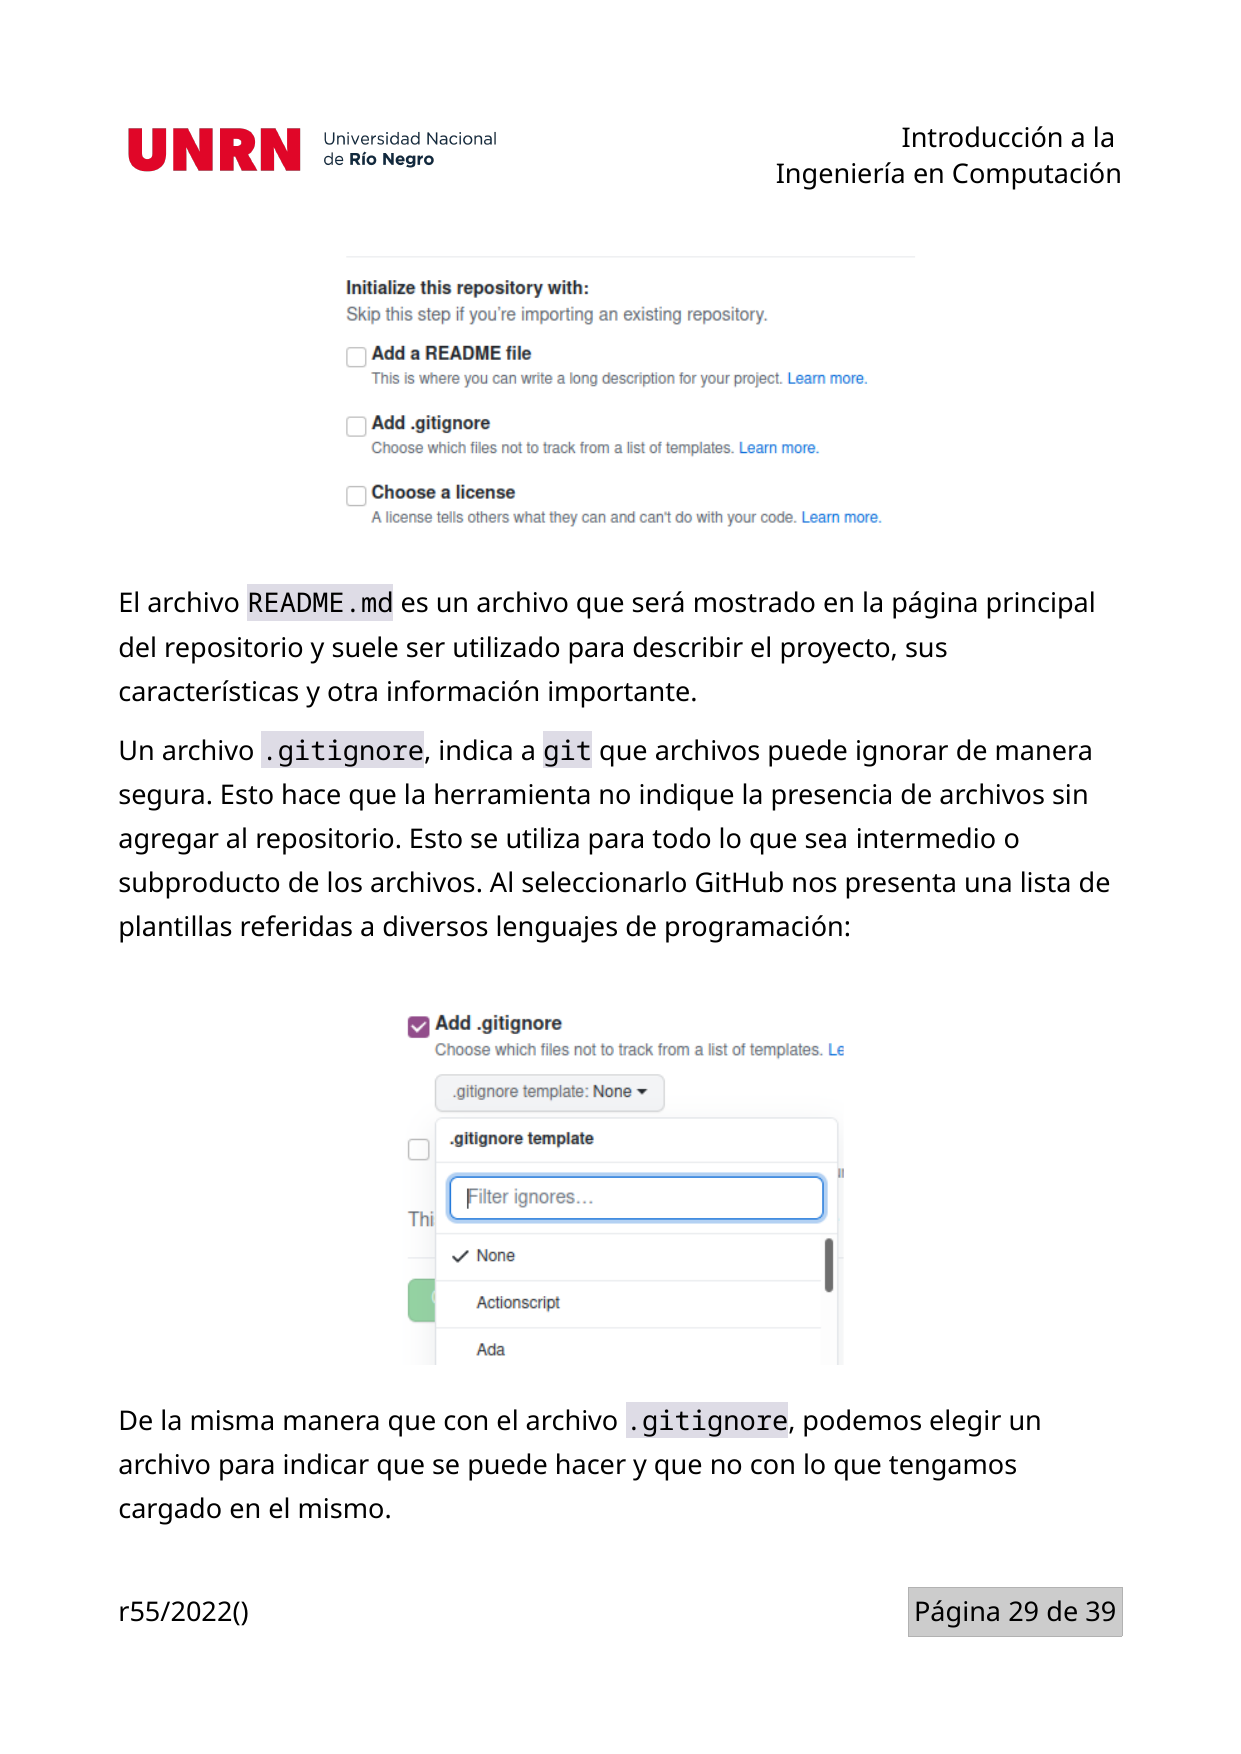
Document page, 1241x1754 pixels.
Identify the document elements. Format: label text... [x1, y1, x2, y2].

picture [396, 996, 844, 1365]
text De la misma manera que con el archivo .gitignore, podemos elegir un archivo para indicar que se puede hacer y que no con lo que tengamos cargado en el mismo. [118, 966, 1122, 1527]
text El archivo README.md es un archivo que será mostrado en la página principal del repositorio y suele ser utilizado para describir el proyecto, sus características y otra información importante. [118, 221, 1122, 709]
picture [325, 250, 916, 548]
picture [118, 118, 505, 180]
text Un archivo .gitignore, indica a git que archivos puede ignorar de manera segura. Esto hace que la herramienta no indique la presencia de archivos sin agregar al repositorio. Esto se utiliza para todo lo que sea intermedio o subproducto de los archivos. Al seleccionarlo GitHub nos presenta una lista de plantillas referidas a diversos lenguajes de programación: [118, 731, 1122, 944]
